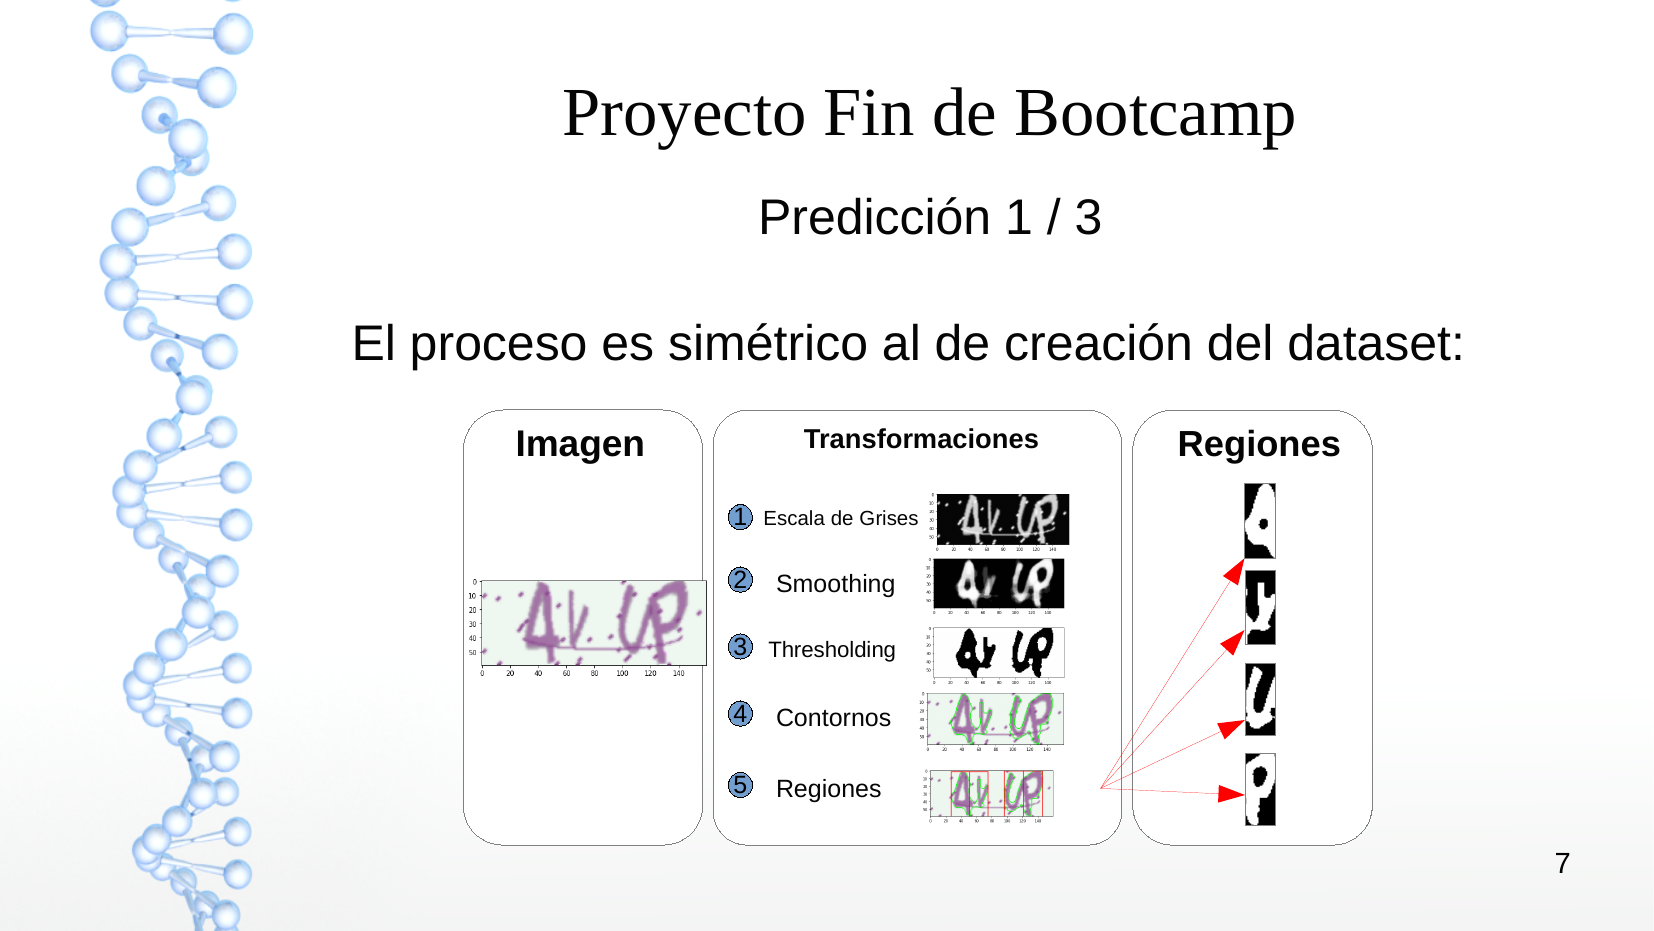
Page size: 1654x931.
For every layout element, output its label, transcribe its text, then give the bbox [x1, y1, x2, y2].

list Transformaciones [752, 423, 1074, 469]
text_box 2 [728, 566, 753, 593]
text_box 5 [728, 772, 753, 798]
text_box [463, 409, 703, 574]
text_box [1108, 756, 1122, 778]
list Regiones [705, 775, 920, 821]
text_box [1104, 767, 1122, 786]
list Smoothing [705, 569, 921, 615]
title Proyecto Fin de Bootcamp [265, 35, 1595, 188]
list Contornos [705, 703, 916, 749]
text_box 1 [728, 504, 753, 530]
text_box [1104, 779, 1122, 789]
list Imagen [445, 423, 685, 465]
list Escala de Grises [705, 507, 921, 553]
text_box [1132, 410, 1373, 846]
picture [0, 0, 1654, 931]
list Predicción 1 / 3 [265, 188, 1596, 256]
text_box 3 [728, 633, 753, 660]
list Regiones [1109, 423, 1349, 465]
text_box 4 [728, 700, 753, 727]
text_box [463, 681, 703, 846]
text_box [713, 410, 1122, 846]
list Thresholding [705, 636, 921, 682]
list El proceso es simétrico al de creación del dataset: [280, 315, 1576, 376]
